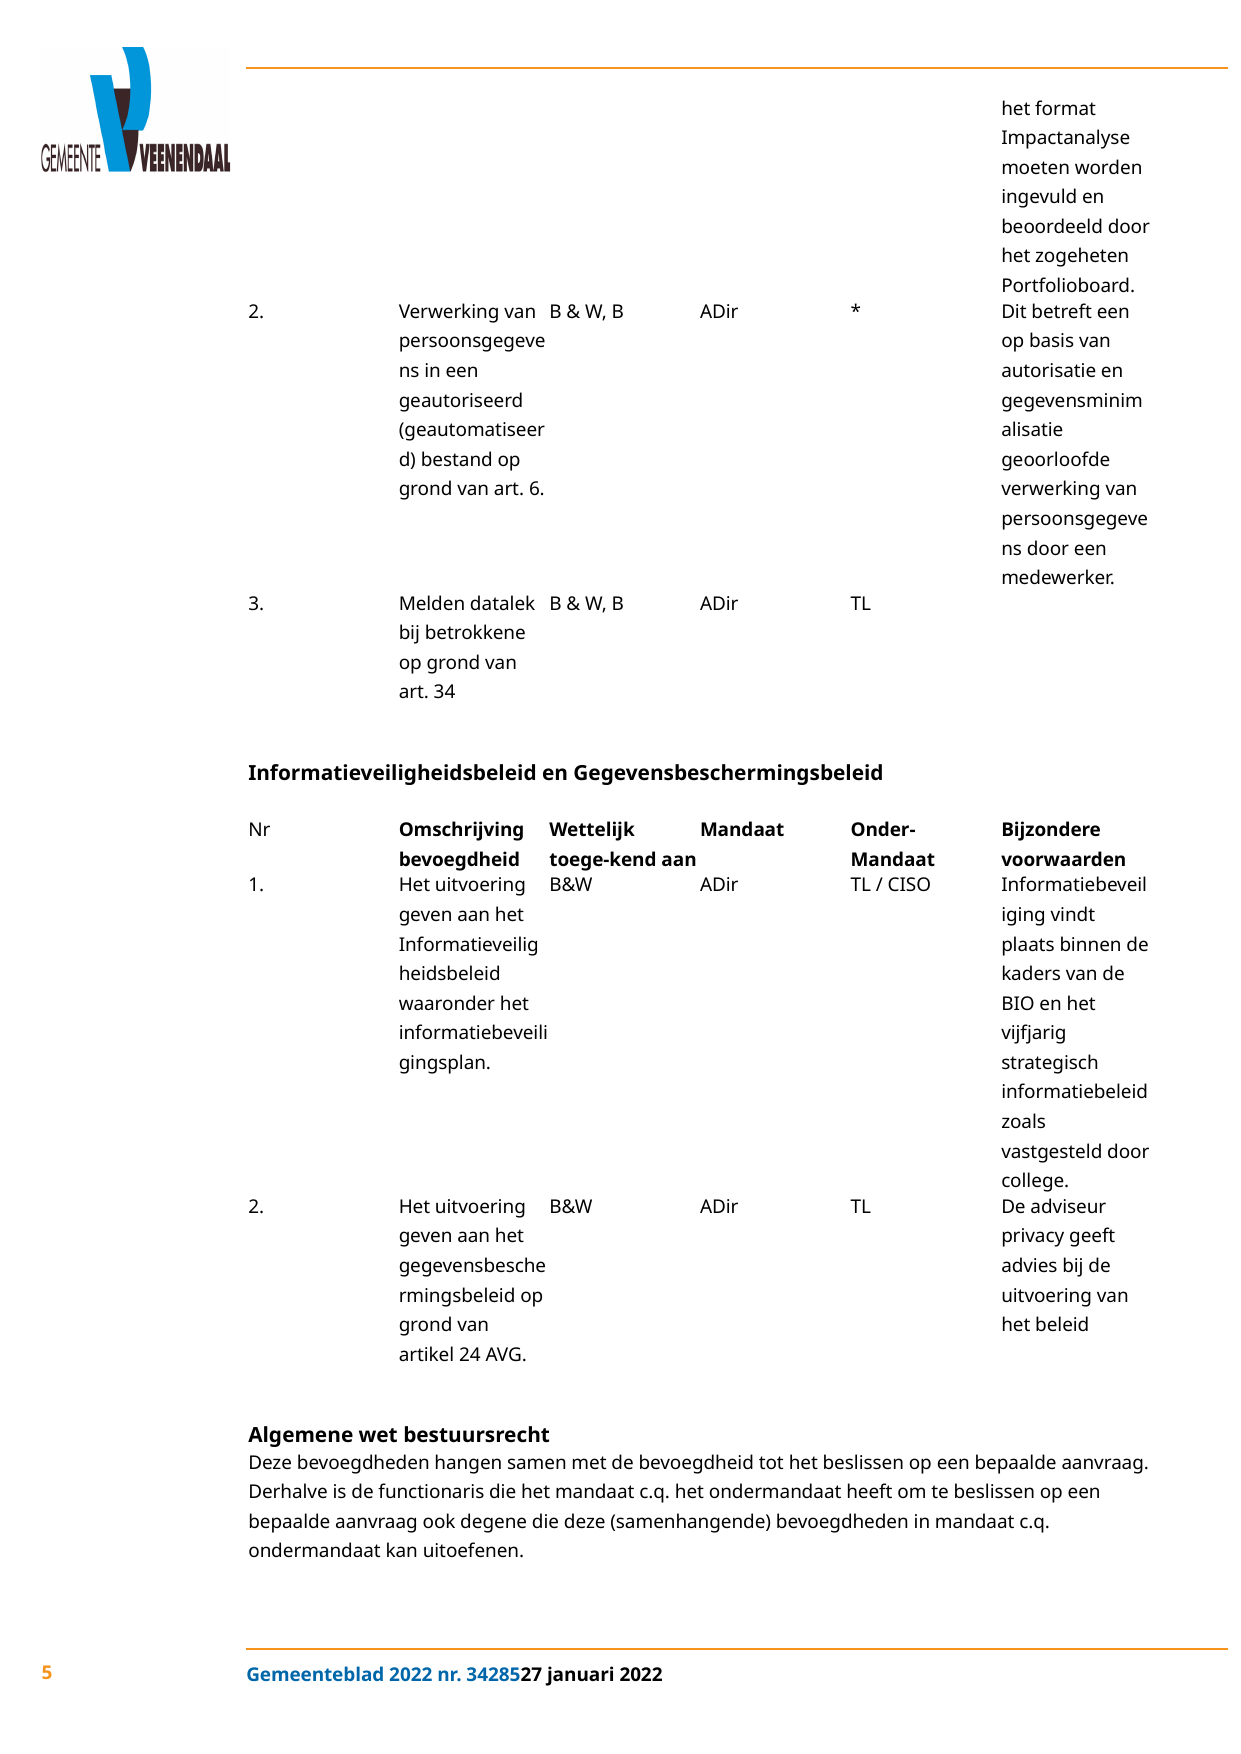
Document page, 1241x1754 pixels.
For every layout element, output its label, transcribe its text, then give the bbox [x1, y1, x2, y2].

table_cell Het uitvoering geven aan het Informatieveiligheidsbeleid waaronder het informatiebeveiligingsplan. [399, 872, 549, 1193]
table_cell TL / CISO [850, 872, 1001, 1193]
table_cell [549, 95, 700, 298]
text Algemene wet bestuursrecht [248, 1420, 1152, 1449]
table_header Bijzondere voorwaarden [1001, 816, 1152, 872]
text Deze bevoegdheden hangen samen met de bevoegdheid tot het beslissen op een bepaalde aanvraag. Derhalve is de functionaris die het mandaat c.q. het ondermandaat heeft om te beslissen op een bepaalde aanvraag ook degene die deze (samenhangende) bevoegdheden in mandaat c.q. ondermandaat kan uitoefenen. [248, 1449, 1152, 1563]
table_cell 2. [248, 1193, 398, 1367]
table_cell B & W, B [549, 298, 700, 590]
table_cell ADir [700, 872, 850, 1193]
table_cell Verwerking van persoonsgegevens in een geautoriseerd (geautomatiseerd) bestand op grond van art. 6. [399, 298, 549, 590]
table_cell TL [850, 1193, 1001, 1367]
picture [123, 47, 231, 172]
table_cell ADir [700, 1193, 850, 1367]
table_cell 3. [248, 590, 398, 704]
table_cell [399, 95, 549, 298]
table_cell ADir [700, 298, 850, 590]
table_cell Het uitvoering geven aan het gegevensbeschermingsbeleid op grond van artikel 24 AVG. [399, 1193, 549, 1367]
table_cell [1001, 590, 1152, 704]
table_cell Informatiebeveiliging vindt plaats binnen de kaders van de BIO en het vijfjarig strategisch informatiebeleid zoals vastgesteld door college. [1001, 872, 1152, 1193]
table_cell [248, 95, 398, 298]
table_cell Dit betreft een op basis van autorisatie en gegevensminimalisatie geoorloofde verwerking van persoonsgegevens door een medewerker. [1001, 298, 1152, 590]
table_cell De adviseur privacy geeft advies bij de uitvoering van het beleid [1001, 1193, 1152, 1367]
picture [41, 47, 130, 172]
table_cell B&W [549, 872, 700, 1193]
text Informatieveiligheidsbeleid en Gegevensbeschermingsbeleid [248, 758, 1152, 787]
table_cell Melden datalek bij betrokkene op grond van art. 34 [399, 590, 549, 704]
table_cell 1. [248, 872, 398, 1193]
table_cell * [850, 298, 1001, 590]
table_cell B&W [549, 1193, 700, 1367]
table_cell het format Impactanalyse moeten worden ingevuld en beoordeeld door het zogeheten Portfolioboard. [1001, 95, 1152, 298]
table_header Omschrijving bevoegdheid [399, 816, 549, 872]
table_cell TL [850, 590, 1001, 704]
table_cell [850, 95, 1001, 298]
table_cell ADir [700, 590, 850, 704]
table_cell 2. [248, 298, 398, 590]
table_cell [700, 95, 850, 298]
table_header Onder- Mandaat [850, 816, 1001, 872]
table_header Nr [248, 816, 398, 872]
table_header Mandaat [700, 816, 850, 872]
table_header Wettelijk toege-kend aan [549, 816, 700, 872]
table_cell B & W, B [549, 590, 700, 704]
